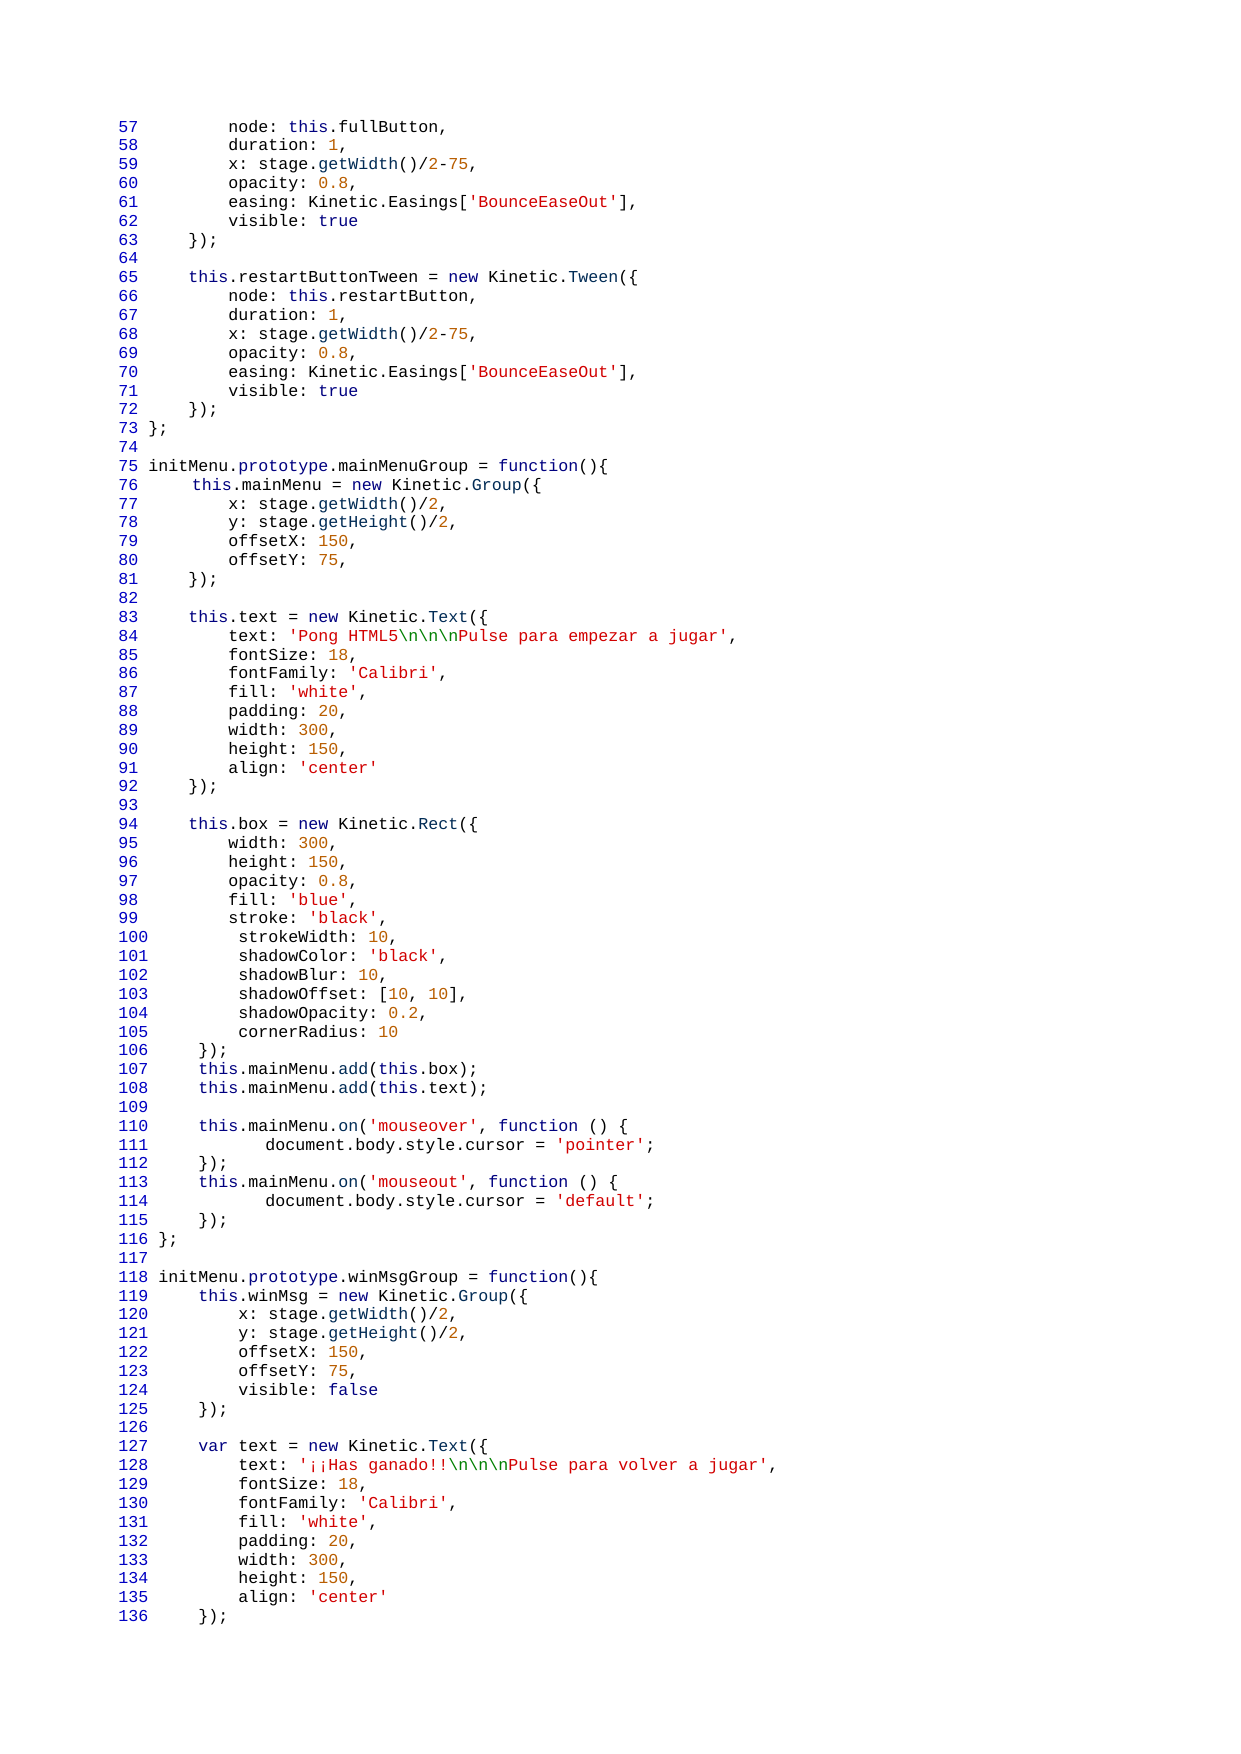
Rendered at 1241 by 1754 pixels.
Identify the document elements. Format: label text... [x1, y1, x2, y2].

text 135 align: 'center' [118, 1589, 1122, 1608]
text 114 document.body.style.cursor = 'default'; [118, 1193, 1122, 1212]
text 69 opacity: 0.8, [118, 344, 1122, 363]
text 112 }); [118, 1155, 1122, 1174]
text 128 text: '¡¡Has ganado!!\n\n\nPulse para volver a jugar', [118, 1457, 1122, 1476]
text 72 }); [118, 401, 1122, 420]
text 70 easing: Kinetic.Easings['BounceEaseOut'], [118, 363, 1122, 382]
text 81 }); [118, 571, 1122, 589]
text 78 y: stage.getHeight()/2, [118, 514, 1122, 533]
text 94 this.box = new Kinetic.Rect({ [118, 816, 1122, 834]
text 83 this.text = new Kinetic.Text({ [118, 608, 1122, 627]
text 79 offsetX: 150, [118, 533, 1122, 552]
text 110 this.mainMenu.on('mouseover', function () { [118, 1117, 1122, 1136]
text 80 offsetY: 75, [118, 552, 1122, 571]
text 125 }); [118, 1400, 1122, 1419]
text 104 shadowOpacity: 0.2, [118, 1004, 1122, 1023]
text 106 }); [118, 1042, 1122, 1061]
text 71 visible: true [118, 382, 1122, 401]
text 129 fontSize: 18, [118, 1476, 1122, 1494]
text 103 shadowOffset: [10, 10], [118, 985, 1122, 1004]
text 68 x: stage.getWidth()/2-75, [118, 326, 1122, 344]
text 101 shadowColor: 'black', [118, 948, 1122, 967]
text 116 }; [118, 1231, 1122, 1249]
text 113 this.mainMenu.on('mouseout', function () { [118, 1174, 1122, 1193]
text 132 padding: 20, [118, 1532, 1122, 1551]
text 73 }; [118, 420, 1122, 439]
text 62 visible: true [118, 212, 1122, 231]
text 82 [118, 589, 1122, 608]
text 61 easing: Kinetic.Easings['BounceEaseOut'], [118, 193, 1122, 212]
text 65 this.restartButtonTween = new Kinetic.Tween({ [118, 269, 1122, 288]
text 115 }); [118, 1212, 1122, 1231]
text 124 visible: false [118, 1381, 1122, 1400]
text 74 [118, 439, 1122, 457]
text 118 initMenu.prototype.winMsgGroup = function(){ [118, 1268, 1122, 1287]
text 77 x: stage.getWidth()/2, [118, 495, 1122, 514]
text 58 duration: 1, [118, 137, 1122, 156]
text 99 stroke: 'black', [118, 910, 1122, 929]
text 88 padding: 20, [118, 703, 1122, 721]
text 133 width: 300, [118, 1551, 1122, 1570]
text 130 fontFamily: 'Calibri', [118, 1494, 1122, 1513]
text 107 this.mainMenu.add(this.box); [118, 1061, 1122, 1080]
text 66 node: this.restartButton, [118, 288, 1122, 307]
text 85 fontSize: 18, [118, 646, 1122, 665]
text 123 offsetY: 75, [118, 1362, 1122, 1381]
text 96 height: 150, [118, 853, 1122, 872]
text 108 this.mainMenu.add(this.text); [118, 1080, 1122, 1098]
text 93 [118, 797, 1122, 816]
text 127 var text = new Kinetic.Text({ [118, 1438, 1122, 1457]
text 90 height: 150, [118, 740, 1122, 759]
text 121 y: stage.getHeight()/2, [118, 1325, 1122, 1344]
text 84 text: 'Pong HTML5\n\n\nPulse para empezar a jugar', [118, 627, 1122, 646]
text 136 }); [118, 1608, 1122, 1626]
text 122 offsetX: 150, [118, 1344, 1122, 1362]
text 120 x: stage.getWidth()/2, [118, 1306, 1122, 1325]
text 75 initMenu.prototype.mainMenuGroup = function(){ [118, 457, 1122, 476]
text 134 height: 150, [118, 1570, 1122, 1589]
text 92 }); [118, 778, 1122, 797]
text 119 this.winMsg = new Kinetic.Group({ [118, 1287, 1122, 1306]
text 67 duration: 1, [118, 307, 1122, 326]
text 87 fill: 'white', [118, 684, 1122, 703]
text 105 cornerRadius: 10 [118, 1023, 1122, 1042]
text 98 fill: 'blue', [118, 891, 1122, 910]
text 64 [118, 250, 1122, 269]
text 126 [118, 1419, 1122, 1438]
text 131 fill: 'white', [118, 1513, 1122, 1532]
text 57 node: this.fullButton, [118, 118, 1122, 137]
text 111 document.body.style.cursor = 'pointer'; [118, 1136, 1122, 1155]
text 59 x: stage.getWidth()/2-75, [118, 156, 1122, 175]
text 100 strokeWidth: 10, [118, 929, 1122, 948]
text 76 this.mainMenu = new Kinetic.Group({ [118, 476, 1122, 495]
text 97 opacity: 0.8, [118, 872, 1122, 891]
text 89 width: 300, [118, 721, 1122, 740]
text 117 [118, 1249, 1122, 1268]
text 95 width: 300, [118, 834, 1122, 853]
text 63 }); [118, 231, 1122, 250]
text 60 opacity: 0.8, [118, 175, 1122, 193]
text 91 align: 'center' [118, 759, 1122, 778]
text 109 [118, 1098, 1122, 1117]
text 86 fontFamily: 'Calibri', [118, 665, 1122, 684]
text 102 shadowBlur: 10, [118, 967, 1122, 985]
